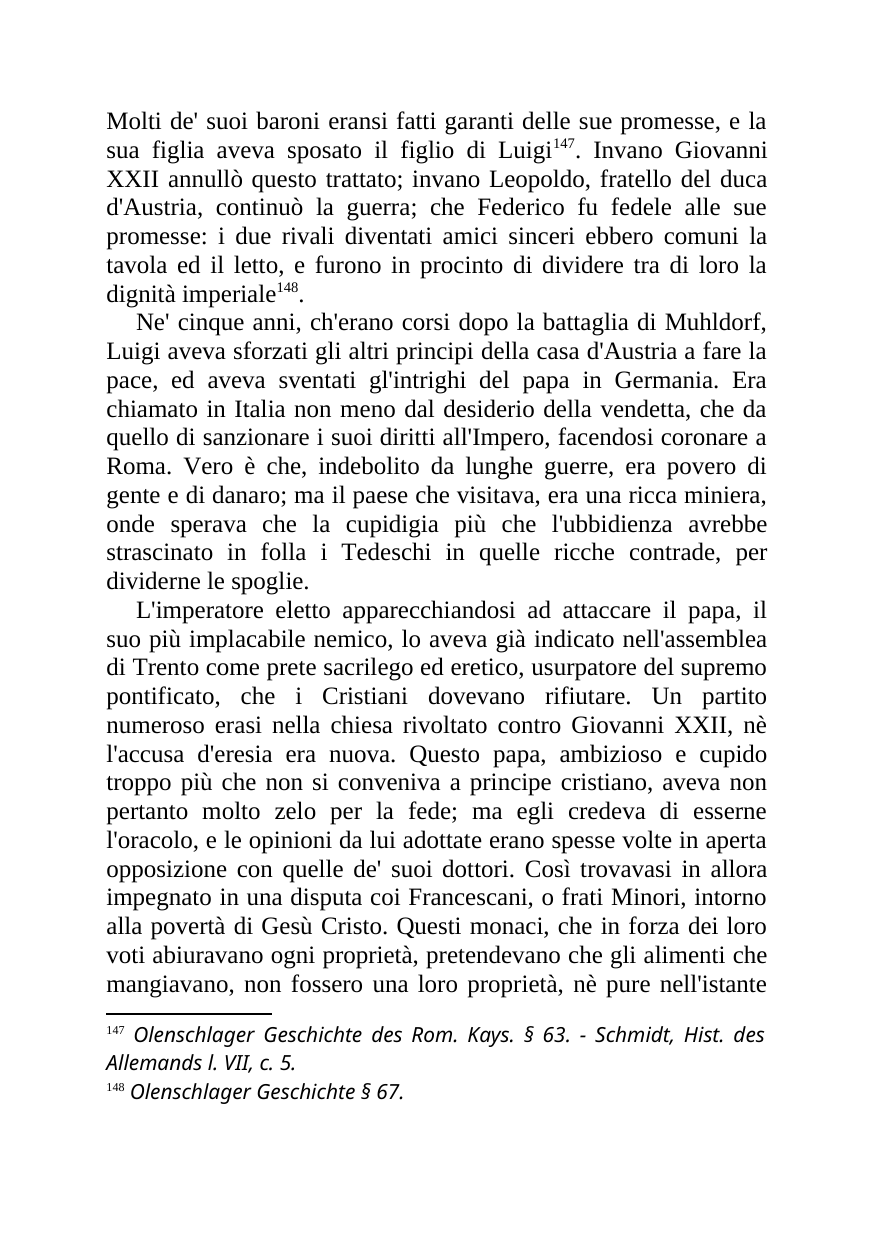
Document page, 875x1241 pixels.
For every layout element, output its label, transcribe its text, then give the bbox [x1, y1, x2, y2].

text Ne' cinque anni, ch'erano corsi dopo la battaglia di Muhldorf, Luigi aveva sforzati gli altri principi della casa d'Austria a fare la pace, ed aveva sventati gl'intrighi del papa in Germania. Era chiamato in Italia non meno dal desiderio della vendetta, che da quello di sanzionare i suoi diritti all'Impero, facendosi coronare a Roma. Vero è che, indebolito da lunghe guerre, era povero di gente e di danaro; ma il paese che visitava, era una ricca miniera, onde sperava che la cupidigia più che l'ubbidienza avrebbe strascinato in folla i Tedeschi in quelle ricche contrade, per dividerne le spoglie. [106, 307, 768, 595]
text Molti de' suoi baroni eransi fatti garanti delle sue promesse, e la sua figlia aveva sposato il figlio di Luigi. Invano Giovanni XXII annullò questo trattato; invano Leopoldo, fratello del duca d'Austria, continuò la guerra; che Federico fu fedele alle sue promesse: i due rivali diventati amici sinceri ebbero comuni la tavola ed il letto, e furono in procinto di dividere tra di loro la dignità imperiale. [106, 106, 768, 307]
text Olenschlager Geschichte des Rom. Kays. § 63. - Schmidt, Hist. des Allemands l. VII, c. 5. [106, 1020, 768, 1077]
text L'imperatore eletto apparecchiandosi ad attaccare il papa, il suo più implacabile nemico, lo aveva già indicato nell'assemblea di Trento come prete sacrilego ed eretico, usurpatore del supremo pontificato, che i Cristiani dovevano rifiutare. Un partito numeroso erasi nella chiesa rivoltato contro Giovanni XXII, nè l'accusa d'eresia era nuova. Questo papa, ambizioso e cupido troppo più che non si conveniva a principe cristiano, aveva non pertanto molto zelo per la fede; ma egli credeva di esserne l'oracolo, e le opinioni da lui adottate erano spesse volte in aperta opposizione con quelle de' suoi dottori. Così trovavasi in allora impegnato in una disputa coi Francescani, o frati Minori, intorno alla povertà di Gesù Cristo. Questi monaci, che in forza dei loro voti abiuravano ogni proprietà, pretendevano che gli alimenti che mangiavano, non fossero una loro proprietà, nè pure nell'istante [106, 595, 768, 997]
text Olenschlager Geschichte § 67. [106, 1077, 768, 1105]
